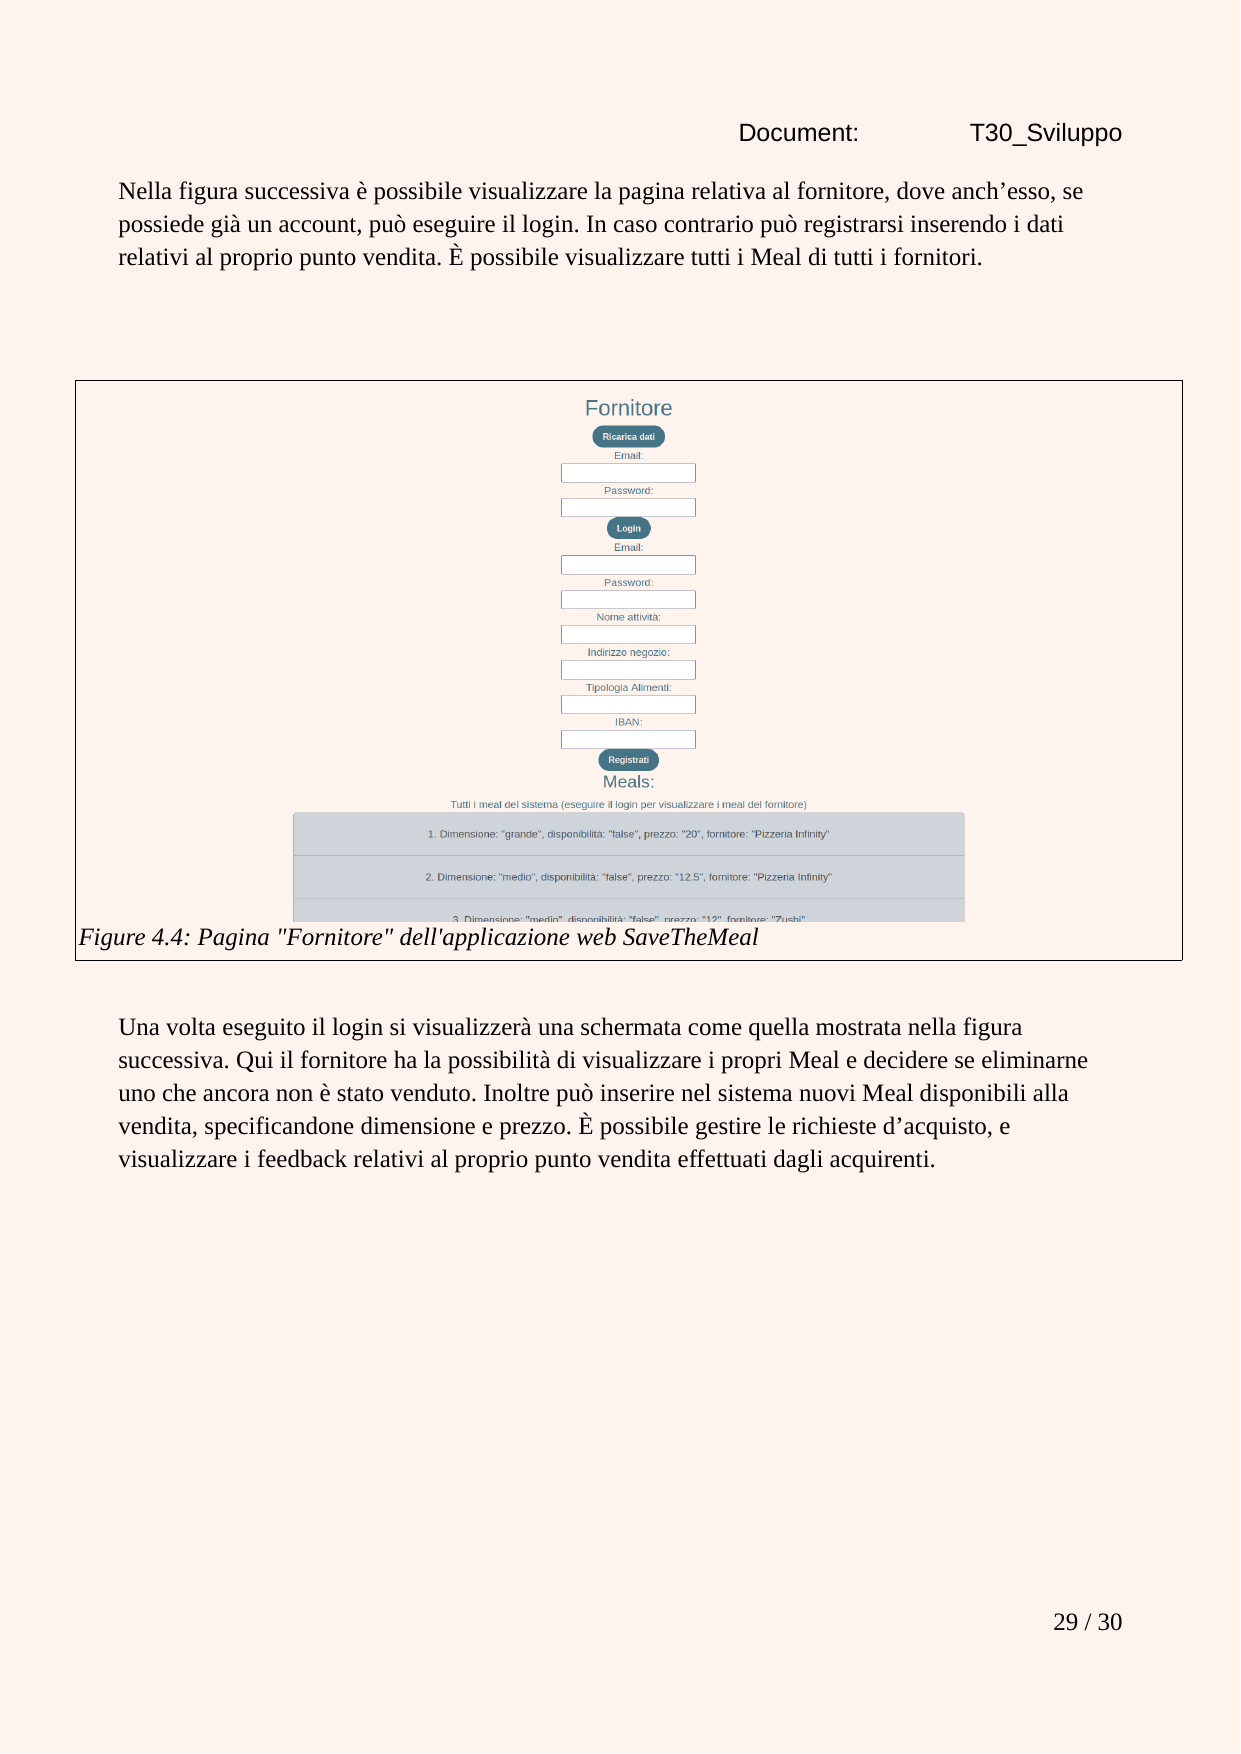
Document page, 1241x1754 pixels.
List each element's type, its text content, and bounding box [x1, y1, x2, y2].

text Una volta eseguito il login si visualizzerà una schermata come quella mostrata nella figura successiva. Qui il fornitore ha la possibilità di visualizzare i propri Meal e decidere se eliminarne uno che ancora non è stato venduto. Inoltre può inserire nel sistema nuovi Meal disponibili alla vendita, specificandone dimensione e prezzo. È possibile gestire le richieste d’acquisto, e visualizzare i feedback relativi al proprio punto vendita effettuati dagli acquirenti. [118, 1012, 1122, 1173]
text Figure 4.4: Pagina "Fornitore" dell'applicazione web SaveTheMeal [78, 922, 1179, 950]
picture [126, 395, 1131, 922]
text Nella figura successiva è possibile visualizzare la pagina relativa al fornitore, dove anch’esso, se possiede già un account, può eseguire il login. In caso contrario può registrarsi inserendo i dati relativi al proprio punto vendita. È possibile visualizzare tutti i Meal di tutti i fornitori. [118, 176, 1122, 271]
